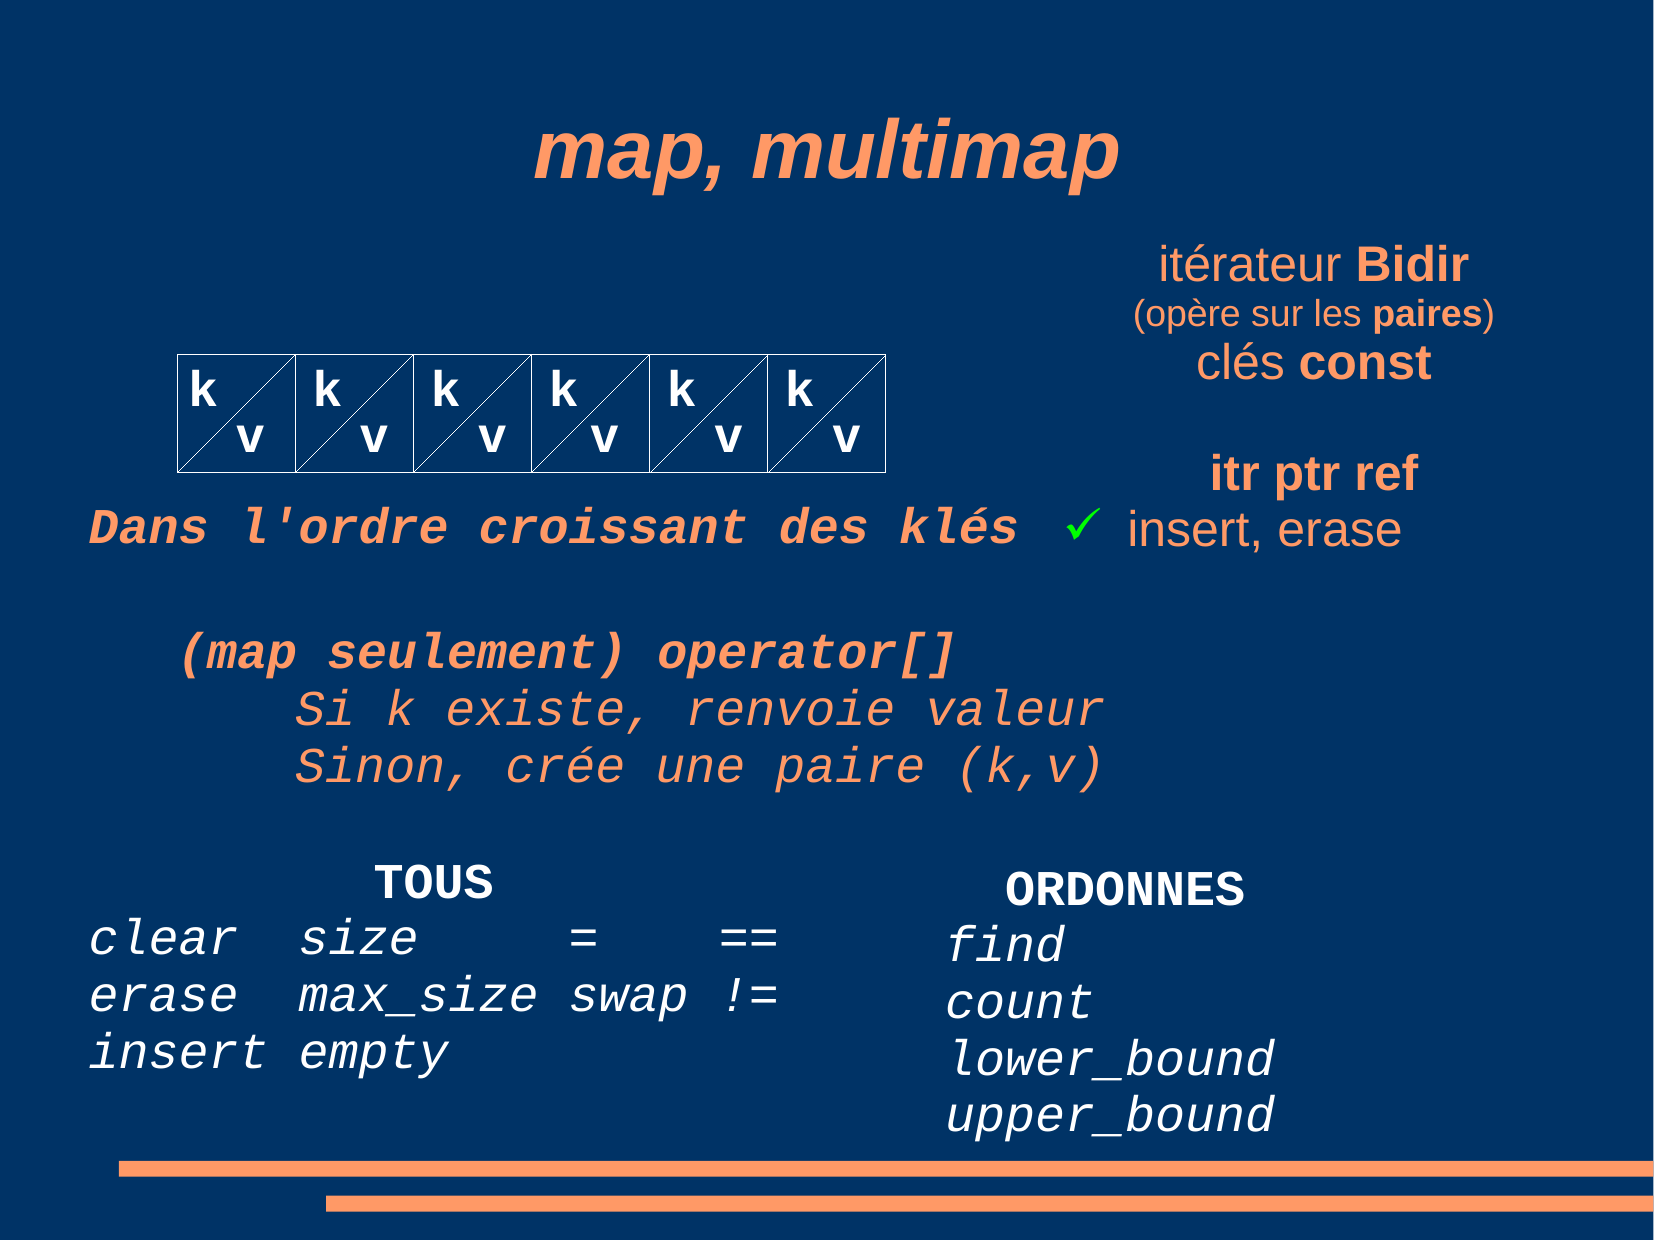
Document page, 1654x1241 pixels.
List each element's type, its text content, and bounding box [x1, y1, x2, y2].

title map, multimap [121, 46, 1534, 254]
text_box ORDONNES find count lower_bound upper_bound [944, 863, 1306, 1149]
text_box TOUS clear size = == erase max_size swap != insert empty [88, 856, 779, 1116]
text_box k [313, 361, 347, 420]
text_box k [188, 361, 223, 420]
text_box k [431, 361, 465, 420]
text_box v [714, 407, 748, 466]
text_box k [785, 361, 819, 420]
text_box v [590, 407, 624, 466]
text_box v [832, 407, 866, 466]
text_box v [478, 407, 512, 466]
text_box Dans l'ordre croissant des klés [88, 501, 1019, 573]
text_box k [549, 361, 583, 420]
text_box k [667, 361, 701, 420]
text_box (map seulement) operator[] Si k existe, renvoie valeur Sinon, crée une paire (k,v) [177, 626, 1106, 798]
text_box v [360, 407, 393, 466]
text_box v [236, 407, 269, 466]
text_box itérateur Bidir (opère sur les paires) clés const itr ptr ref  insert, erase [1062, 236, 1565, 630]
